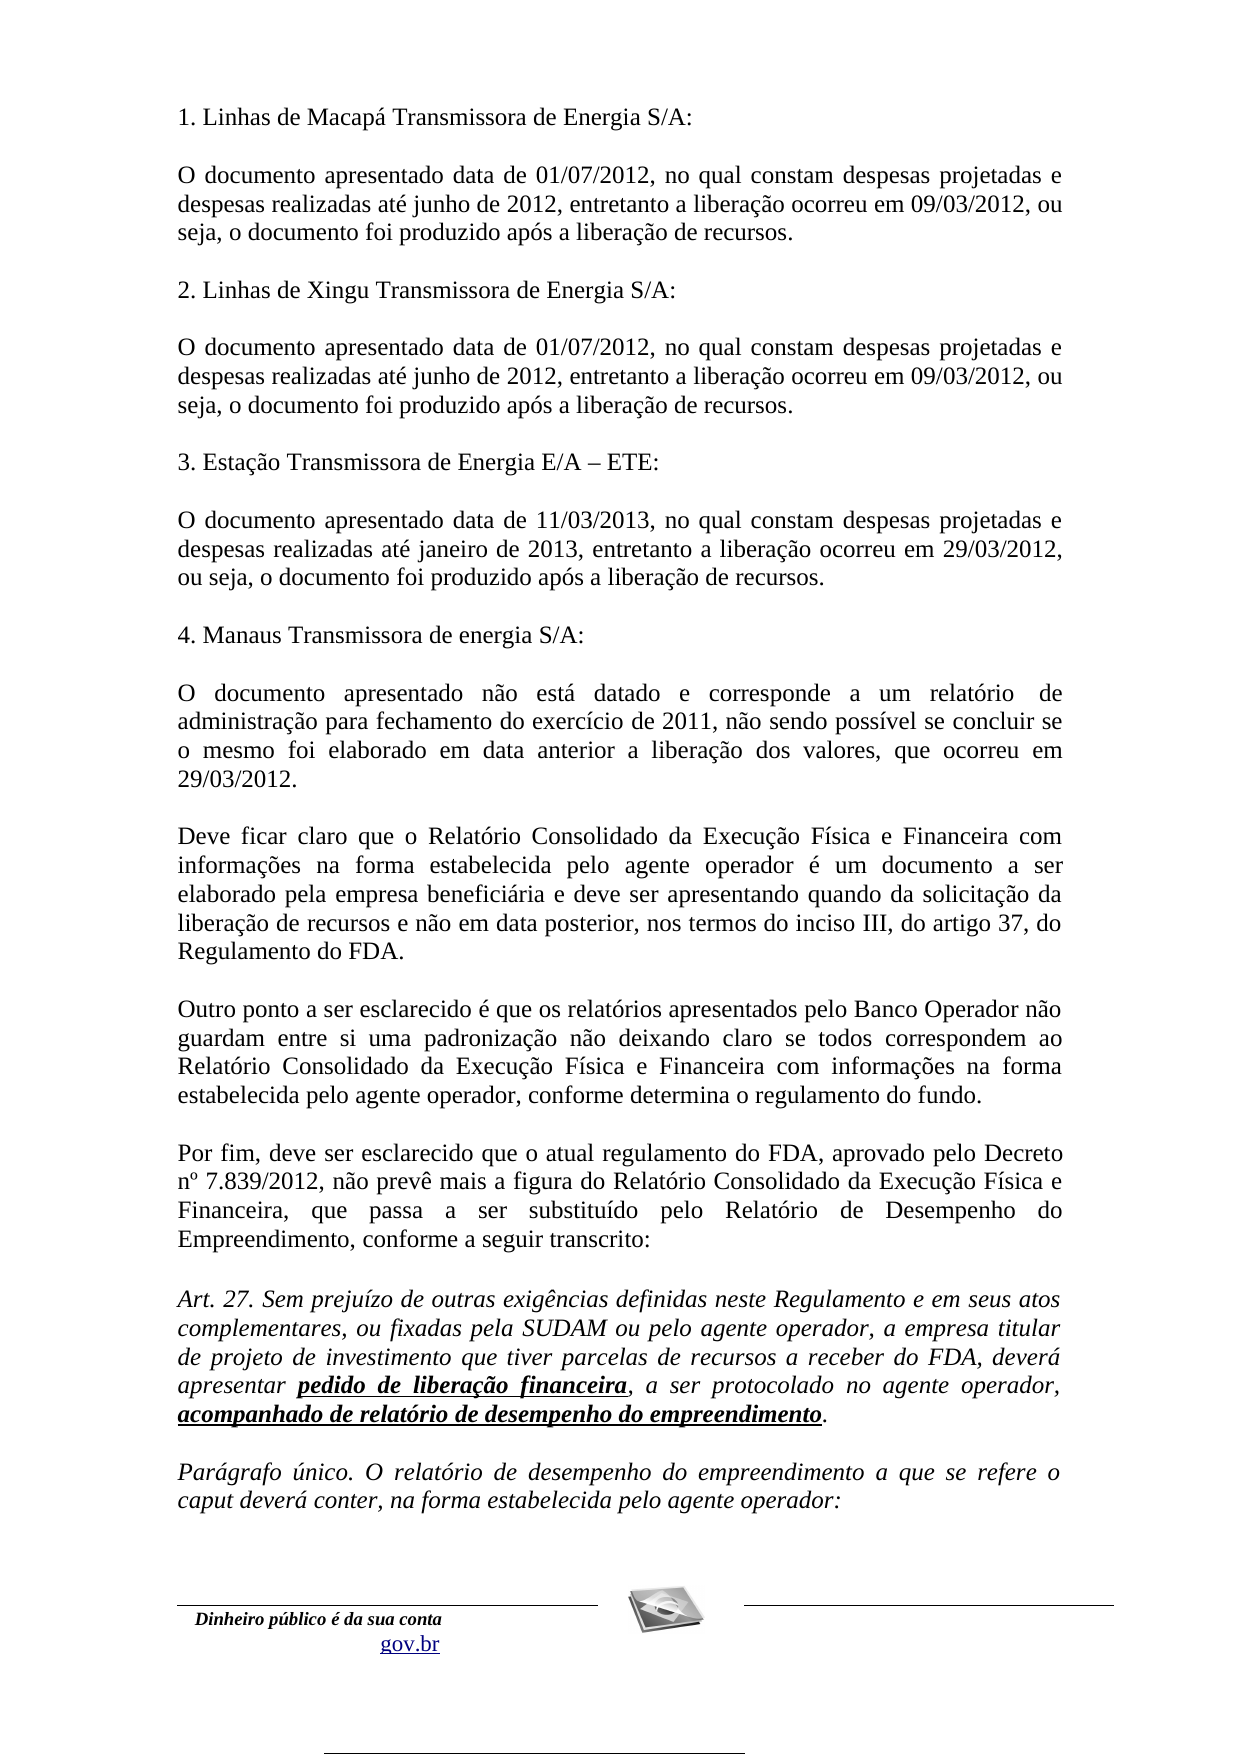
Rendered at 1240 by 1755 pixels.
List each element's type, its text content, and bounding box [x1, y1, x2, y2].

text Art. 27. Sem prejuízo de outras exigências definidas neste Regulamento e em seus atos complementares, ou fixadas pela SUDAM ou pelo agente operador, a empresa titular de projeto de investimento que tiver parcelas de recursos a receber do FDA, deverá apresentar pedido de liberação financeira, a ser protocolado no agente operador, acompanhado de relatório de desempenho do empreendimento. [177, 1284, 1061, 1428]
text O documento apresentado não está datado e corresponde a um relatório de administração para fechamento do exercício de 2011, não sendo possível se concluir se o mesmo foi elaborado em data anterior a liberação dos valores, que ocorreu em 29/03/2012. [177, 678, 1063, 793]
list Linhas de Xingu Transmissora de Energia S/A: [177, 275, 1239, 304]
list Linhas de Macapá Transmissora de Energia S/A: [177, 102, 1239, 131]
text Deve ficar claro que o Relatório Consolidado da Execução Física e Financeira com informações na forma estabelecida pelo agente operador é um documento a ser elaborado pela empresa beneficiária e deve ser apresentando quando da solicitação da liberação de recursos e não em data posterior, nos termos do inciso III, do artigo 37, do Regulamento do FDA. [177, 821, 1063, 965]
text Por fim, deve ser esclarecido que o atual regulamento do FDA, aprovado pelo Decreto nº 7.839/2012, não prevê mais a figura do Relatório Consolidado da Execução Física e Financeira, que passa a ser substituído pelo Relatório de Desempenho do Empreendimento, conforme a seguir transcrito: [177, 1138, 1063, 1253]
text O documento apresentado data de 01/07/2012, no qual constam despesas projetadas e despesas realizadas até junho de 2012, entretanto a liberação ocorreu em 09/03/2012, ou seja, o documento foi produzido após a liberação de recursos. [177, 160, 1063, 246]
list Manaus Transmissora de energia S/A: [177, 620, 1239, 649]
text Outro ponto a ser esclarecido é que os relatórios apresentados pelo Banco Operador não guardam entre si uma padronização não deixando claro se todos correspondem ao Relatório Consolidado da Execução Física e Financeira com informações na forma estabelecida pelo agente operador, conforme determina o regulamento do fundo. [177, 994, 1063, 1109]
text O documento apresentado data de 11/03/2013, no qual constam despesas projetadas e despesas realizadas até janeiro de 2013, entretanto a liberação ocorreu em 29/03/2012, ou seja, o documento foi produzido após a liberação de recursos. [177, 505, 1063, 591]
text O documento apresentado data de 01/07/2012, no qual constam despesas projetadas e despesas realizadas até junho de 2012, entretanto a liberação ocorreu em 09/03/2012, ou seja, o documento foi produzido após a liberação de recursos. [177, 332, 1063, 419]
text Parágrafo único. O relatório de desempenho do empreendimento a que se refere o caput deverá conter, na forma estabelecida pelo agente operador: [177, 1457, 1061, 1514]
list Estação Transmissora de Energia E/A – ETE: [177, 447, 1239, 476]
